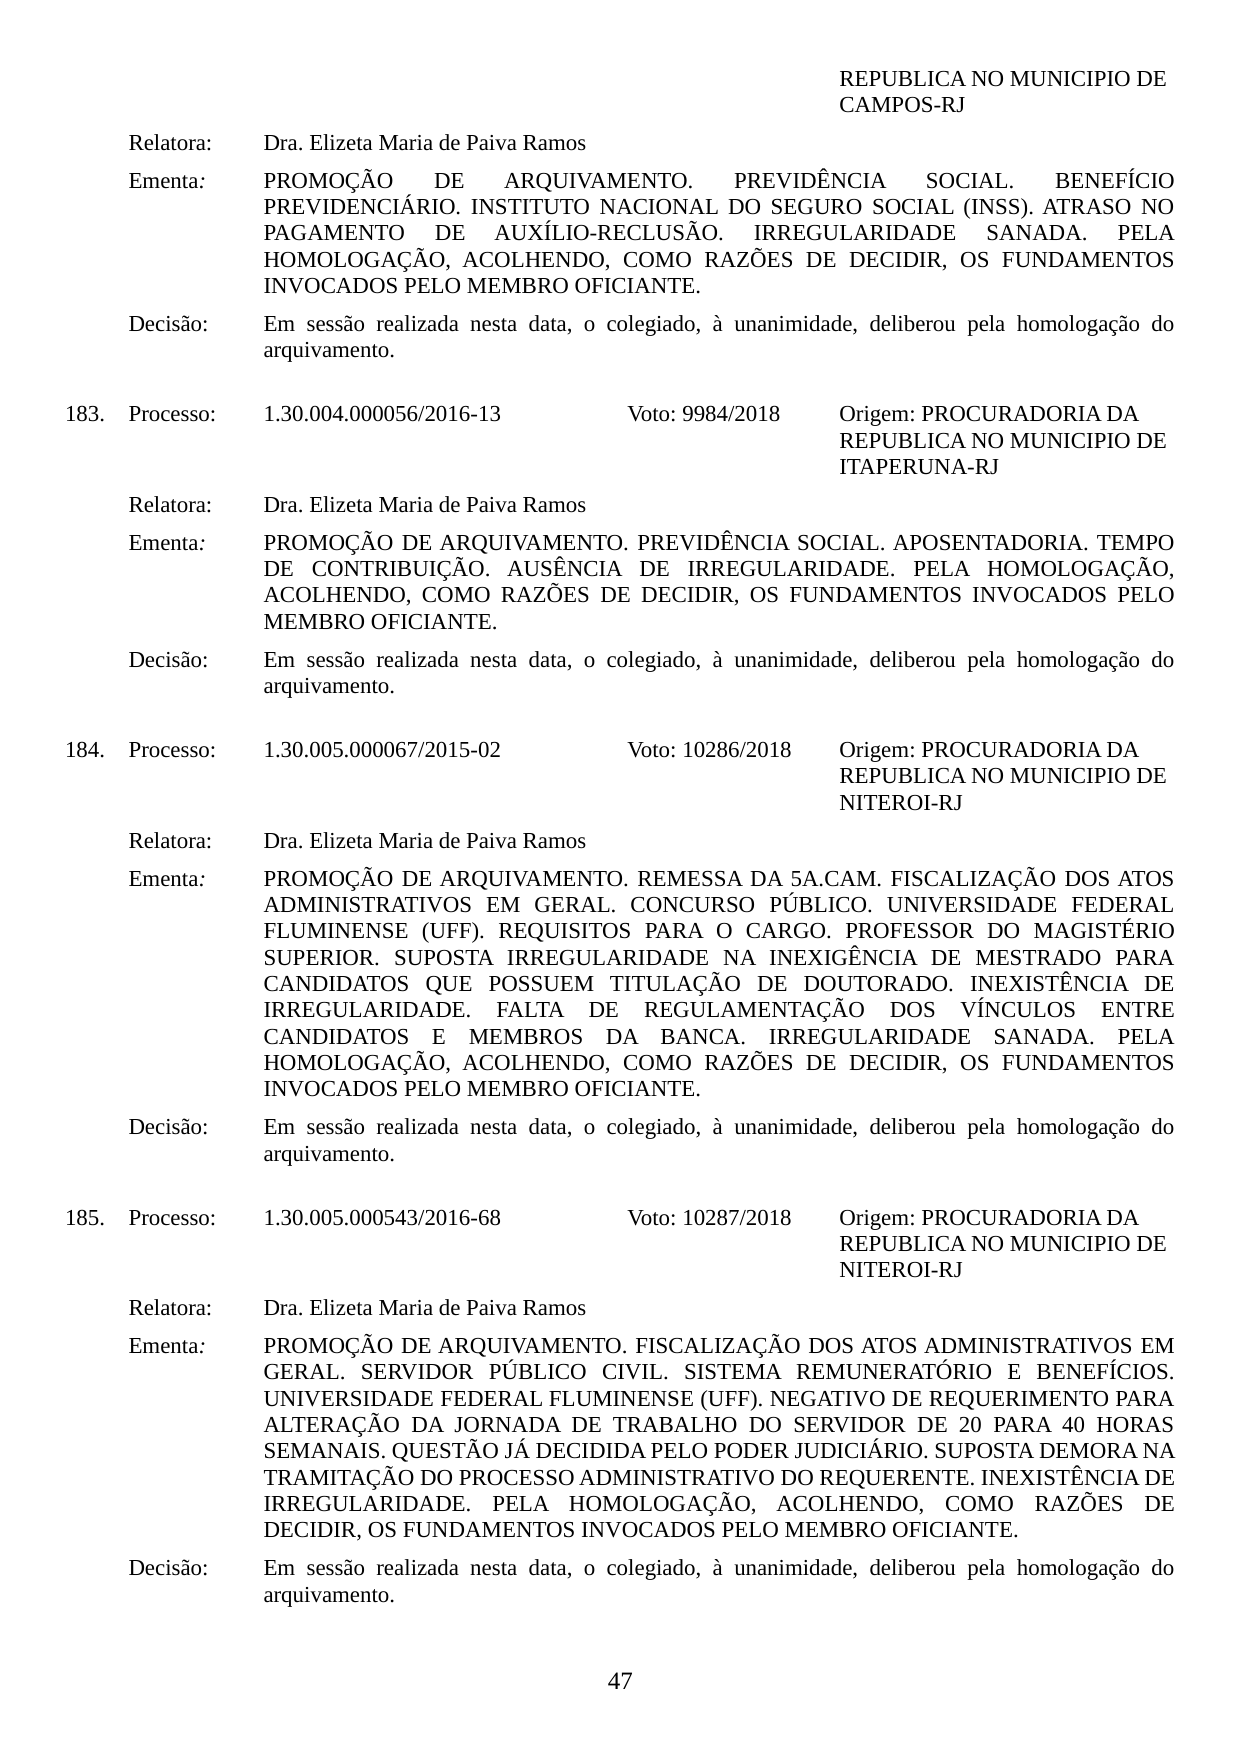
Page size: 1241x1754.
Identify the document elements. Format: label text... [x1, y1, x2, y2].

table_header [621, 59, 833, 123]
table_header [123, 59, 257, 123]
table_header 185. [59, 1198, 123, 1288]
table_header 183. [59, 395, 123, 485]
table_cell Em sessão realizada nesta data, o colegiado, à unanimidade, deliberou pela homologação do arquivamento. [258, 640, 1181, 704]
table_header Processo: [123, 395, 257, 485]
table_cell [59, 640, 123, 704]
table_cell Dra. Elizeta Maria de Paiva Ramos [258, 485, 1181, 523]
table_cell Em sessão realizada nesta data, o colegiado, à unanimidade, deliberou pela homologação do arquivamento. [258, 1549, 1181, 1613]
table_cell [59, 821, 123, 859]
table_cell Relatora: [123, 1289, 257, 1326]
table_cell Dra. Elizeta Maria de Paiva Ramos [258, 1289, 1181, 1326]
table_header 1.30.005.000543/2016-68 [258, 1198, 621, 1288]
table_cell [59, 1549, 123, 1613]
table_cell Relatora: [123, 821, 257, 859]
table_cell Em sessão realizada nesta data, o colegiado, à unanimidade, deliberou pela homologação do arquivamento. [258, 1108, 1181, 1172]
table_header [59, 59, 123, 123]
table_cell Ementa: [123, 523, 257, 640]
table_cell Dra. Elizeta Maria de Paiva Ramos [258, 123, 1181, 161]
table_cell Dra. Elizeta Maria de Paiva Ramos [258, 821, 1181, 859]
table_header Processo: [123, 1198, 257, 1288]
table_cell [59, 1289, 123, 1326]
table_cell [59, 1108, 123, 1172]
table_cell Decisão: [123, 1549, 257, 1613]
table_header REPUBLICA NO MUNICIPIO DE CAMPOS-RJ [834, 59, 1181, 123]
table_header Origem: PROCURADORIA DA REPUBLICA NO MUNICIPIO DE NITEROI-RJ [834, 1198, 1181, 1288]
table_cell [59, 859, 123, 1107]
table_header 184. [59, 731, 123, 821]
table_cell Decisão: [123, 640, 257, 704]
table_header 1.30.005.000067/2015-02 [258, 731, 621, 821]
table_header 1.30.004.000056/2016-13 [258, 395, 621, 485]
table_cell [59, 485, 123, 523]
table_cell Relatora: [123, 485, 257, 523]
table_header Voto: 10286/2018 [621, 731, 833, 821]
table_cell [59, 123, 123, 161]
table_header Origem: PROCURADORIA DA REPUBLICA NO MUNICIPIO DE ITAPERUNA-RJ [834, 395, 1181, 485]
table_cell [59, 1326, 123, 1549]
table_header Processo: [123, 731, 257, 821]
table_cell [59, 523, 123, 640]
table_header Voto: 10287/2018 [621, 1198, 833, 1288]
table_cell Decisão: [123, 1108, 257, 1172]
table_cell Ementa: [123, 161, 257, 304]
table_cell PROMOÇÃO DE ARQUIVAMENTO. FISCALIZAÇÃO DOS ATOS ADMINISTRATIVOS EM GERAL. SERVIDOR PÚBLICO CIVIL. SISTEMA REMUNERATÓRIO E BENEFÍCIOS. UNIVERSIDADE FEDERAL FLUMINENSE (UFF). NEGATIVO DE REQUERIMENTO PARA ALTERAÇÃO DA JORNADA DE TRABALHO DO SERVIDOR DE 20 PARA 40 HORAS SEMANAIS. QUESTÃO JÁ DECIDIDA PELO PODER JUDICIÁRIO. SUPOSTA DEMORA NA TRAMITAÇÃO DO PROCESSO ADMINISTRATIVO DO REQUERENTE. INEXISTÊNCIA DE IRREGULARIDADE. PELA HOMOLOGAÇÃO, ACOLHENDO, COMO RAZÕES DE DECIDIR, OS FUNDAMENTOS INVOCADOS PELO MEMBRO OFICIANTE. [258, 1326, 1181, 1549]
table_cell [59, 161, 123, 304]
table_header [258, 59, 621, 123]
table_cell PROMOÇÃO DE ARQUIVAMENTO. PREVIDÊNCIA SOCIAL. APOSENTADORIA. TEMPO DE CONTRIBUIÇÃO. AUSÊNCIA DE IRREGULARIDADE. PELA HOMOLOGAÇÃO, ACOLHENDO, COMO RAZÕES DE DECIDIR, OS FUNDAMENTOS INVOCADOS PELO MEMBRO OFICIANTE. [258, 523, 1181, 640]
table_cell Ementa: [123, 1326, 257, 1549]
table_cell Em sessão realizada nesta data, o colegiado, à unanimidade, deliberou pela homologação do arquivamento. [258, 304, 1181, 368]
table_cell [59, 304, 123, 368]
table_header Origem: PROCURADORIA DA REPUBLICA NO MUNICIPIO DE NITEROI-RJ [834, 731, 1181, 821]
table_cell Relatora: [123, 123, 257, 161]
table_header Voto: 9984/2018 [621, 395, 833, 485]
table_cell Decisão: [123, 304, 257, 368]
table_cell Ementa: [123, 859, 257, 1107]
table_cell PROMOÇÃO DE ARQUIVAMENTO. REMESSA DA 5A.CAM. FISCALIZAÇÃO DOS ATOS ADMINISTRATIVOS EM GERAL. CONCURSO PÚBLICO. UNIVERSIDADE FEDERAL FLUMINENSE (UFF). REQUISITOS PARA O CARGO. PROFESSOR DO MAGISTÉRIO SUPERIOR. SUPOSTA IRREGULARIDADE NA INEXIGÊNCIA DE MESTRADO PARA CANDIDATOS QUE POSSUEM TITULAÇÃO DE DOUTORADO. INEXISTÊNCIA DE IRREGULARIDADE. FALTA DE REGULAMENTAÇÃO DOS VÍNCULOS ENTRE CANDIDATOS E MEMBROS DA BANCA. IRREGULARIDADE SANADA. PELA HOMOLOGAÇÃO, ACOLHENDO, COMO RAZÕES DE DECIDIR, OS FUNDAMENTOS INVOCADOS PELO MEMBRO OFICIANTE. [258, 859, 1181, 1107]
table_cell PROMOÇÃO DE ARQUIVAMENTO. PREVIDÊNCIA SOCIAL. BENEFÍCIO PREVIDENCIÁRIO. INSTITUTO NACIONAL DO SEGURO SOCIAL (INSS). ATRASO NO PAGAMENTO DE AUXÍLIO-RECLUSÃO. IRREGULARIDADE SANADA. PELA HOMOLOGAÇÃO, ACOLHENDO, COMO RAZÕES DE DECIDIR, OS FUNDAMENTOS INVOCADOS PELO MEMBRO OFICIANTE. [258, 161, 1181, 304]
